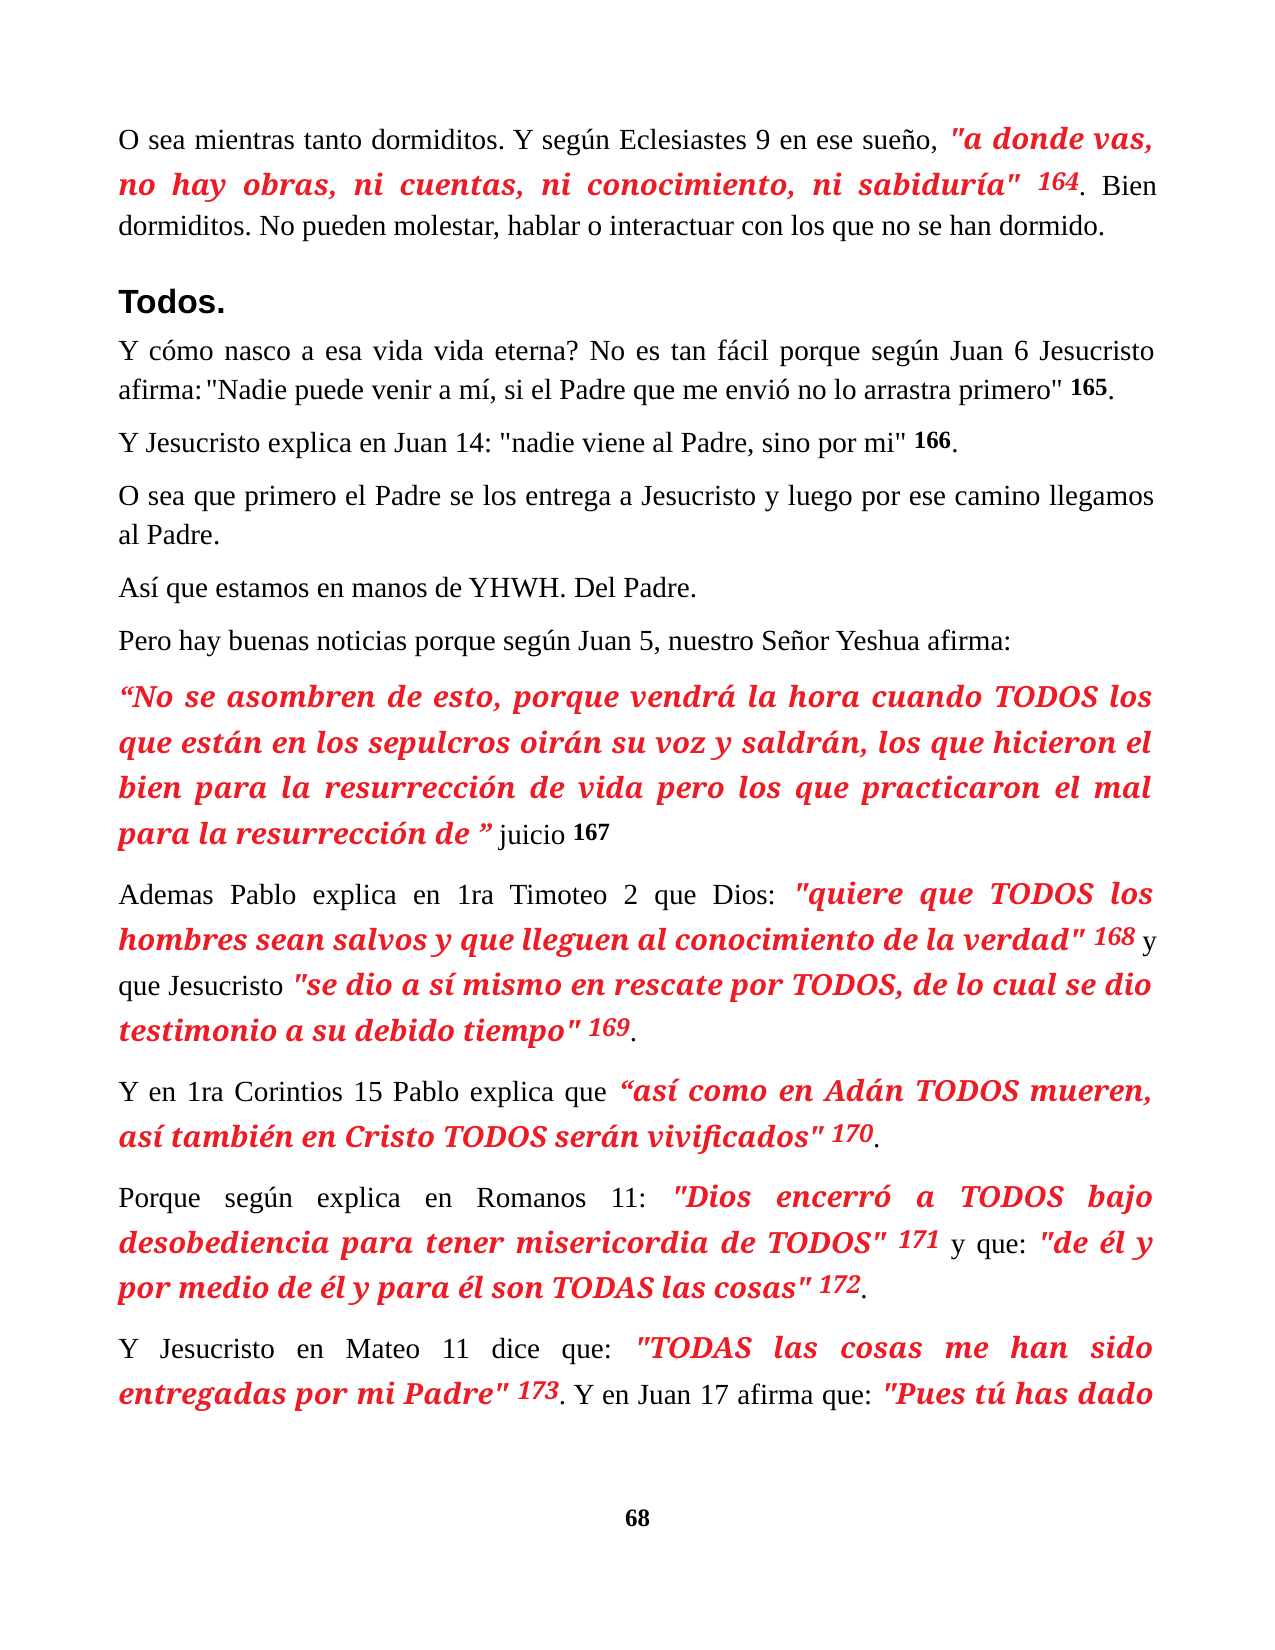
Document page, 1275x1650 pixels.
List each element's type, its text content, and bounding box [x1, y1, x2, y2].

text Pero hay buenas noticias porque según Juan 5, nuestro Señor Yeshua afirma: [118, 623, 1157, 657]
subtitle Todos. [118, 282, 1157, 321]
text Y en 1ra Corintios 15 Pablo explica que “así como en Adán TODOS mueren, así también en Cristo TODOS serán vivificados" . [118, 1070, 1157, 1156]
text Y cómo nasco a esa vida vida eterna? No es tan fácil porque según Juan 6 Jesucristo afirma: "Nadie puede venir a mí, si el Padre que me envió no lo arrastra primero" . [118, 333, 1157, 406]
text Así que estamos en manos de YHWH. Del Padre. [118, 570, 1157, 603]
text O sea que primero el Padre se los entrega a Jesucristo y luego por ese camino llegamos al Padre. [118, 478, 1157, 550]
text Y Jesucristo explica en Juan 14: "nadie viene al Padre, sino por mi" . [118, 425, 1157, 459]
text Porque según explica en Romanos 11: "Dios encerró a TODOS bajo desobediencia para tener misericordia de TODOS" y que: "de él y por medio de él y para él son TODAS las cosas" . [118, 1176, 1157, 1307]
text O sea mientras tanto dormiditos. Y según Eclesiastes 9 en ese sueño, "a donde vas, no hay obras, ni cuentas, ni conocimiento, ni sabiduría" . Bien dormiditos. No pueden molestar, hablar o interactuar con los que no se han dormido. [118, 118, 1157, 242]
text Y Jesucristo en Mateo 11 dice que: "TODAS las cosas me han sido entregadas por mi Padre" . Y en Juan 17 afirma que: "Pues tú has dado [118, 1328, 1157, 1413]
text Ademas Pablo explica en 1ra Timoteo 2 que Dios: "quiere que TODOS los hombres sean salvos y que lleguen al conocimiento de la verdad" y que Jesucristo "se dio a sí mismo en rescate por TODOS, de lo cual se dio testimonio a su debido tiempo" . [118, 873, 1157, 1050]
text “No se asombren de esto, porque vendrá la hora cuando TODOS los que están en los sepulcros oirán su voz y saldrán, los que hicieron el bien para la resurrección de vida pero los que practicaron el mal para la resurrección de ” juicio [118, 676, 1157, 853]
